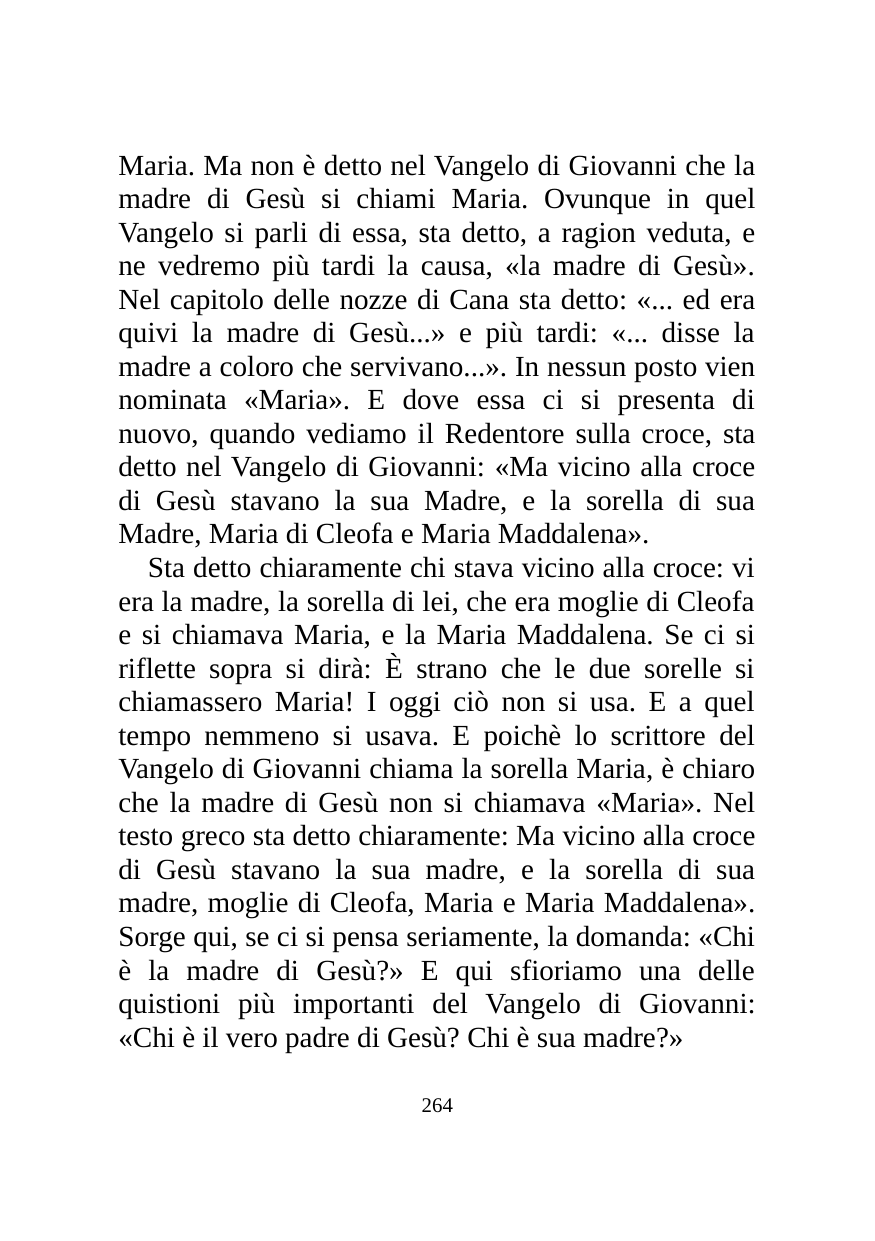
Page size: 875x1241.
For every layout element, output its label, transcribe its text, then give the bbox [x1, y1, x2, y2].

text Maria. Ma non è detto nel Vangelo di Giovanni che la madre di Gesù si chiami Maria. Ovunque in quel Vangelo si parli di essa, sta detto, a ragion veduta, e ne vedremo più tardi la causa, «la madre di Gesù». Nel capitolo delle nozze di Cana sta detto: «... ed era quivi la madre di Gesù...» e più tardi: «... disse la madre a coloro che servivano...». In nessun posto vien nominata «Maria». E dove essa ci si presenta di nuovo, quando vediamo il Redentore sulla croce, sta detto nel Vangelo di Giovanni: «Ma vicino alla croce di Gesù stavano la sua Madre, e la sorella di sua Madre, Maria di Cleofa e Maria Maddalena». [118, 148, 756, 550]
text Sta detto chiaramente chi stava vicino alla croce: vi era la madre, la sorella di lei, che era moglie di Cleofa e si chiamava Maria, e la Maria Maddalena. Se ci si riflette sopra si dirà: È strano che le due sorelle si chiamassero Maria! I oggi ciò non si usa. E a quel tempo nemmeno si usava. E poichè lo scrittore del Vangelo di Giovanni chiama la sorella Maria, è chiaro che la madre di Gesù non si chiamava «Maria». Nel testo greco sta detto chiaramente: Ma vicino alla croce di Gesù stavano la sua madre, e la sorella di sua madre, moglie di Cleofa, Maria e Maria Maddalena». Sorge qui, se ci si pensa seriamente, la domanda: «Chi è la madre di Gesù?» E qui sfioriamo una delle quistioni più importanti del Vangelo di Giovanni: «Chi è il vero padre di Gesù? Chi è sua madre?» [118, 550, 756, 1053]
